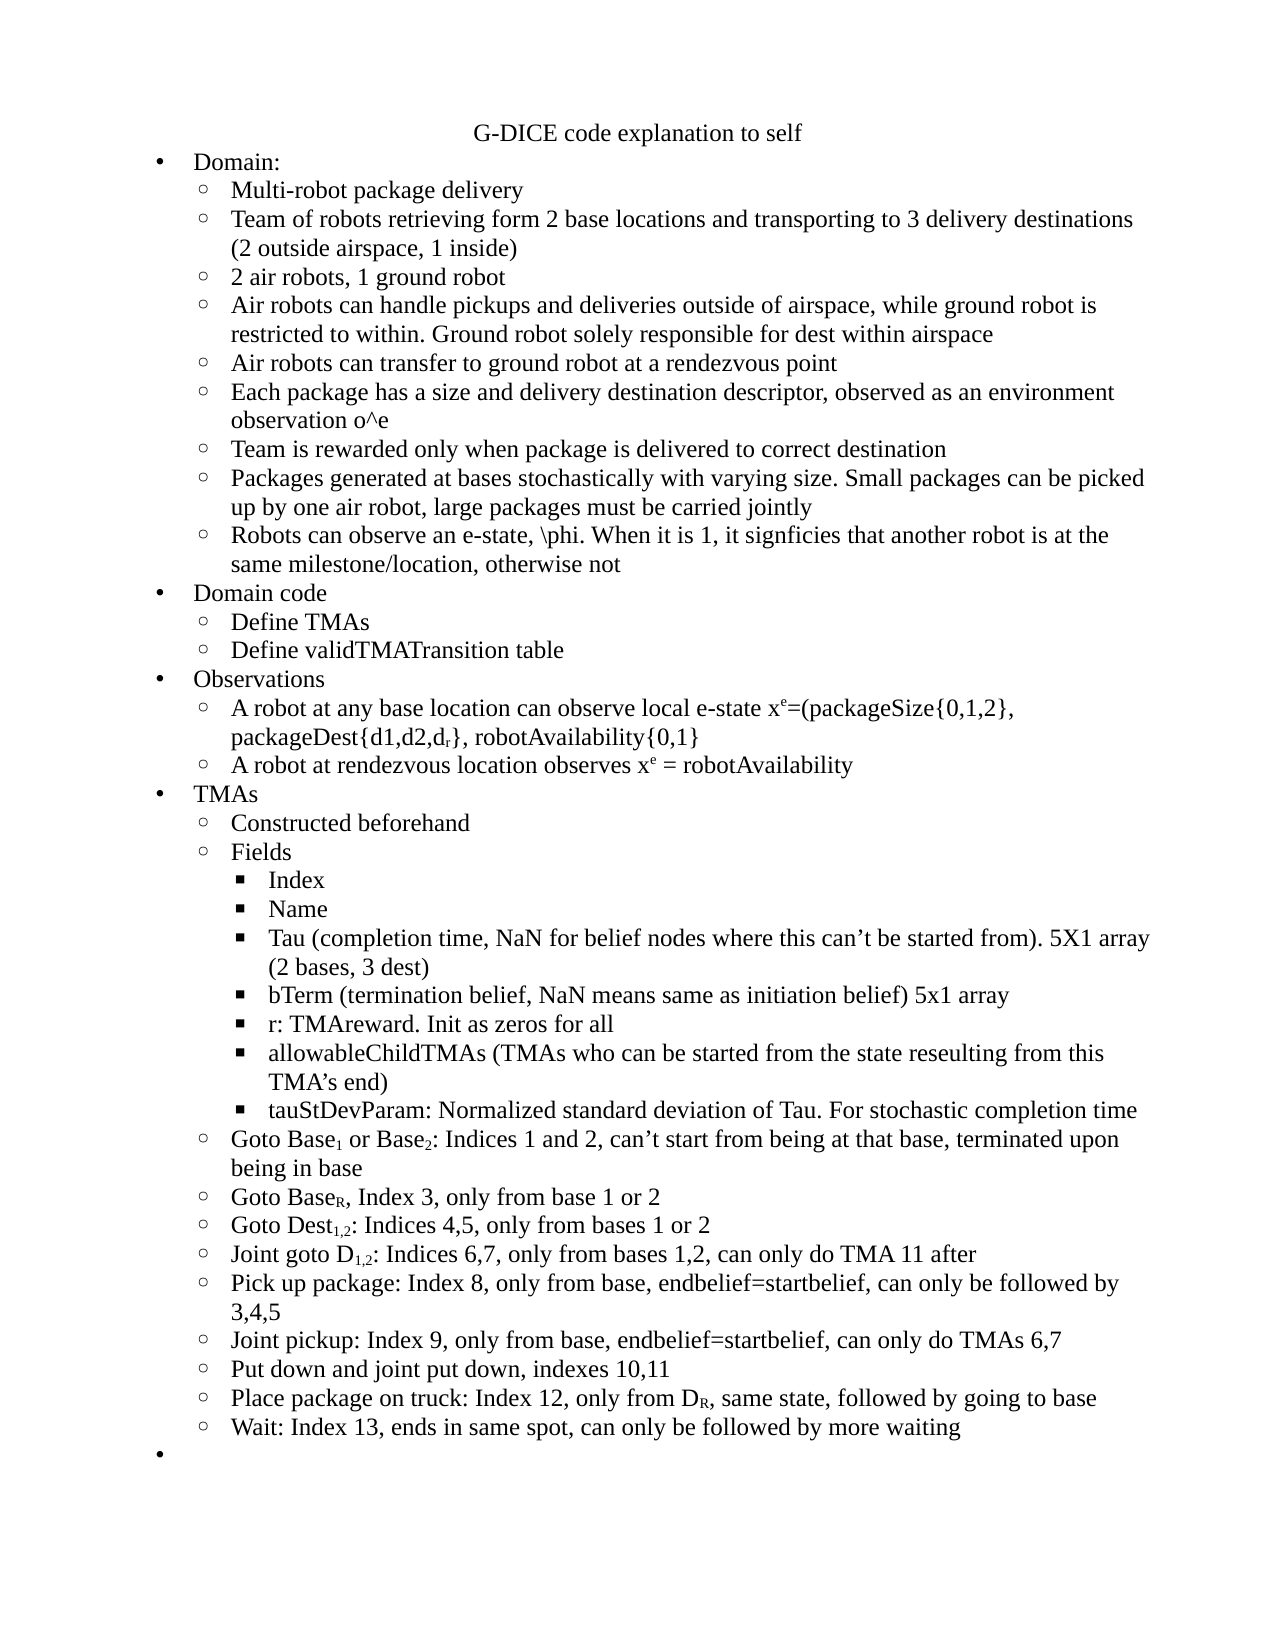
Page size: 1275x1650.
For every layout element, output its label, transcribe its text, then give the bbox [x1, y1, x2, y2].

list tauStDevParam: Normalized standard deviation of Tau. For stochastic completion time [231, 1096, 1157, 1124]
list Wait: Index 13, ends in same spot, can only be followed by more waiting [193, 1412, 1157, 1441]
list 2 air robots, 1 ground robot [193, 262, 1157, 291]
list bTerm (termination belief, NaN means same as initiation belief) 5x1 array [231, 981, 1157, 1009]
list Joint pickup: Index 9, only from base, endbelief=startbelief, can only do TMAs 6,7 [193, 1326, 1157, 1354]
list A robot at any base location can observe local e-state xe=(packageSize{0,1,2}, packageDest{d1,d2,dr}, robotAvailability{0,1} [193, 693, 1157, 751]
list r: TMAreward. Init as zeros for all [231, 1009, 1157, 1038]
list Joint goto D1,2: Indices 6,7, only from bases 1,2, can only do TMA 11 after [193, 1239, 1157, 1268]
list Each package has a size and delivery destination descriptor, observed as an environment observation o^e [193, 377, 1157, 434]
list Fields [193, 837, 1157, 866]
list TMAs [156, 779, 1157, 808]
list Domain code [156, 578, 1157, 607]
list A robot at rendezvous location observes xe = robotAvailability [193, 751, 1157, 779]
list Goto Dest1,2: Indices 4,5, only from bases 1 or 2 [193, 1211, 1157, 1239]
list Goto BaseR, Index 3, only from base 1 or 2 [193, 1182, 1157, 1211]
list Define validTMATransition table [193, 636, 1157, 664]
list Robots can observe an e-state, \phi. When it is 1, it signficies that another robot is at the same milestone/location, otherwise not [193, 521, 1157, 578]
list Tau (completion time, NaN for belief nodes where this can’t be started from). 5X1 array (2 bases, 3 dest) [231, 923, 1157, 981]
list Team is rewarded only when package is delivered to correct destination [193, 434, 1157, 463]
list Pick up package: Index 8, only from base, endbelief=startbelief, can only be followed by 3,4,5 [193, 1268, 1157, 1326]
list Define TMAs [193, 607, 1157, 636]
list Team of robots retrieving form 2 base locations and transporting to 3 delivery destinations (2 outside airspace, 1 inside) [193, 204, 1157, 262]
text G-DICE code explanation to self [118, 118, 1157, 147]
list Air robots can transfer to ground robot at a rendezvous point [193, 348, 1157, 377]
list Constructed beforehand [193, 808, 1157, 837]
list Name [231, 894, 1157, 923]
list allowableChildTMAs (TMAs who can be started from the state reseulting from this TMA’s end) [231, 1038, 1157, 1096]
list Observations [156, 664, 1157, 693]
list Goto Base1 or Base2: Indices 1 and 2, can’t start from being at that base, terminated upon being in base [193, 1124, 1157, 1182]
list Multi-robot package delivery [193, 176, 1157, 204]
list Index [231, 866, 1157, 894]
list Put down and joint put down, indexes 10,11 [193, 1354, 1157, 1383]
list Domain: [156, 147, 1157, 176]
list Packages generated at bases stochastically with varying size. Small packages can be picked up by one air robot, large packages must be carried jointly [193, 463, 1157, 521]
list Air robots can handle pickups and deliveries outside of airspace, while ground robot is restricted to within. Ground robot solely responsible for dest within airspace [193, 291, 1157, 348]
list Place package on truck: Index 12, only from DR, same state, followed by going to base [193, 1383, 1157, 1412]
